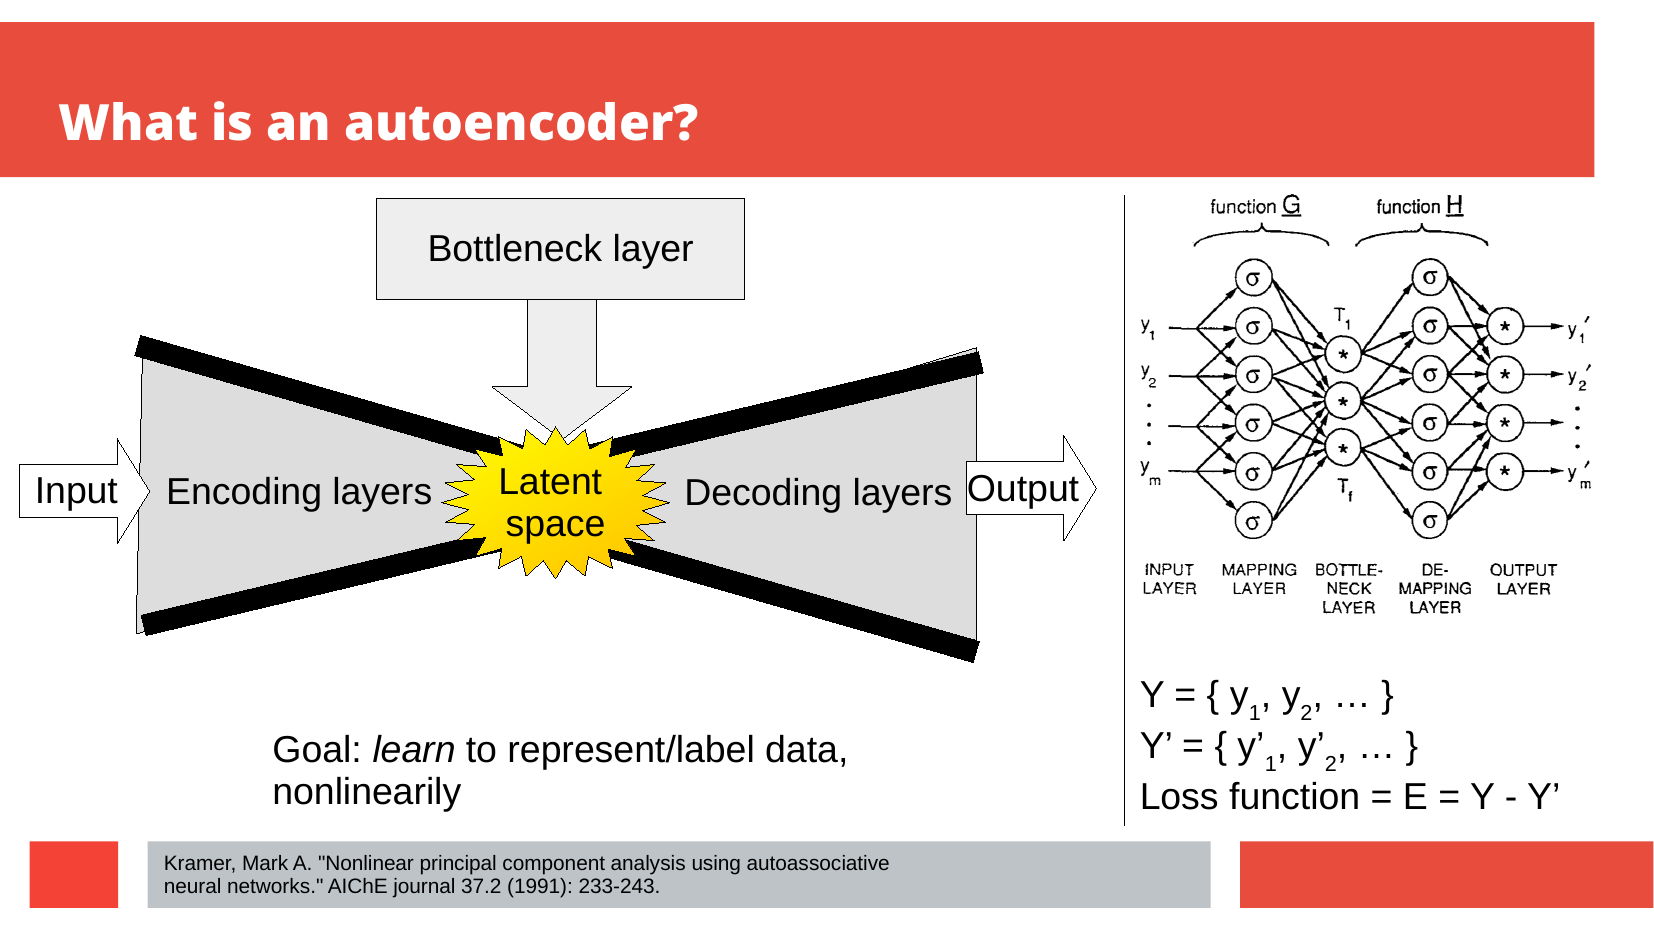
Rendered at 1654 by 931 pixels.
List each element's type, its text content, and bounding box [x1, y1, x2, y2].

text_box Kramer, Mark A. "Nonlinear principal component analysis using autoassociative neural networks." AIChE journal 37.2 (1991): 233-243. [149, 844, 908, 906]
text_box [448, 505, 466, 520]
picture [1140, 194, 1591, 614]
text_box Goal: learn to represent/label data, nonlinearily [257, 720, 980, 820]
text_box [610, 347, 984, 502]
title What is an autoencoder? [59, 44, 1595, 156]
text_box Input [19, 438, 150, 544]
text_box [134, 335, 502, 636]
text_box [609, 504, 980, 663]
text_box Encoding layers [151, 463, 448, 521]
text_box Output [966, 435, 1097, 541]
text_box Latent space [445, 426, 669, 579]
text_box [448, 485, 466, 500]
text_box Decoding layers [669, 464, 968, 522]
text_box Y = { y1, y2, … } Y’ = { y’1, y’2, … } Loss function = E = Y - Y’ [1125, 666, 1636, 826]
text_box [510, 441, 523, 447]
text_box Bottleneck layer [376, 198, 745, 300]
text_box [492, 300, 632, 438]
text_box [589, 441, 602, 448]
